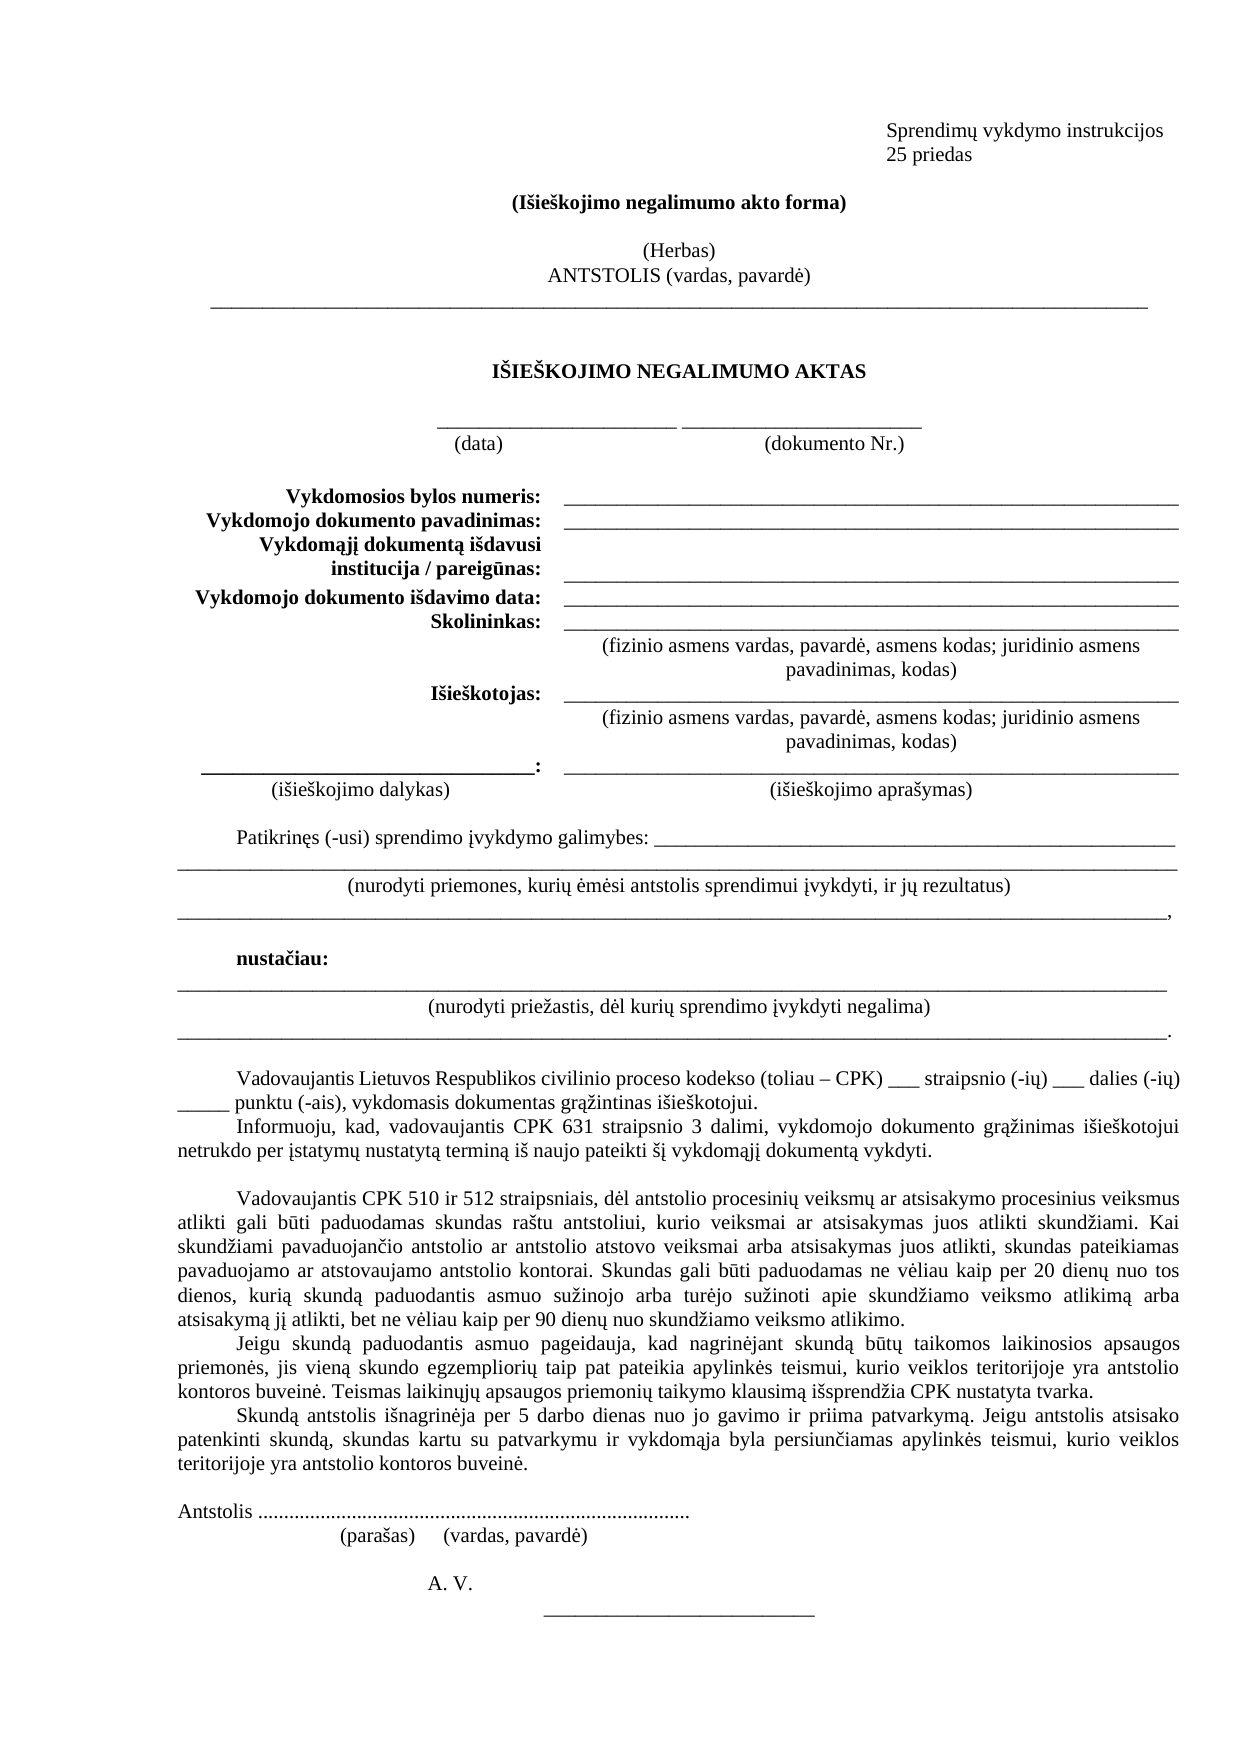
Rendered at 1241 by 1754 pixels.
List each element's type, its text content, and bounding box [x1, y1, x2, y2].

table_cell Skolininkas: [169, 609, 553, 681]
text Vadovaujantis Lietuvos Respublikos civilinio proceso kodekso (toliau – CPK) ___ straipsnio (-ių) ___ dalies (-ių) _____ punktu (-ais), vykdomasis dokumentas grąžintinas išieškotojui. [177, 1066, 1181, 1114]
text Informuoju, kad, vadovaujantis CPK 631 straipsnio 3 dalimi, vykdomojo dokumento grąžinimas išieškotojui netrukdo per įstatymų nustatytą terminą iš naujo pateikti šį vykdomąjį dokumentą vykdyti. [177, 1114, 1181, 1162]
text Sprendimų vykdymo instrukcijos [177, 118, 1181, 142]
table_cell ___________________________________________________________ (fizinio asmens vardas, pavardė, asmens kodas; juridinio asmens pavadinimas, kodas) [553, 681, 1190, 753]
table_cell ___________________________________________________________ (fizinio asmens vardas, pavardė, asmens kodas; juridinio asmens pavadinimas, kodas) [553, 609, 1190, 681]
table_header Vykdomosios bylos numeris: [169, 484, 553, 508]
table_cell ___________________________________________________________ [553, 532, 1190, 585]
table_cell ________________________________: (išieškojimo dalykas) [169, 753, 553, 801]
table_header ___________________________________________________________ [553, 484, 1190, 508]
text A. V. [427, 1571, 1181, 1595]
text Patikrinęs (-usi) sprendimo įvykdymo galimybes: __________________________________________________ [177, 825, 1181, 849]
text (nurodyti priemones, kurių ėmėsi antstolis sprendimui įvykdyti, ir jų rezultatus) [177, 873, 1181, 897]
text Vadovaujantis CPK 510 ir 512 straipsniais, dėl antstolio procesinių veiksmų ar atsisakymo procesinius veiksmus atlikti gali būti paduodamas skundas raštu antstoliui, kurio veiksmai ar atsisakymas juos atlikti skundžiami. Kai skundžiami pavaduojančio antstolio ar antstolio atstovo veiksmai arba atsisakymas juos atlikti, skundas pateikiamas pavaduojamo ar atstovaujamo antstolio kontorai. Skundas gali būti paduodamas ne vėliau kaip per 20 dienų nuo tos dienos, kurią skundą paduodantis asmuo sužinojo arba turėjo sužinoti apie skundžiamo veiksmo atlikimą arba atsisakymą jį atlikti, bet ne vėliau kaip per 90 dienų nuo skundžiamo veiksmo atlikimo. [177, 1186, 1181, 1331]
text _______________________________________________________________________________________________, [177, 897, 1181, 922]
text (Išieškojimo negalimumo akto forma) [177, 190, 1181, 214]
text (parašas) (vardas, pavardė) [340, 1523, 1181, 1547]
text Išieškojimo negalimumo aktas [177, 359, 1181, 383]
text __________________________ [177, 1595, 1181, 1619]
text ________________________________________________________________________________________________ [177, 849, 1181, 873]
text 25 priedas [177, 142, 1181, 166]
text (data) (dokumento Nr.) [177, 431, 1181, 455]
text Antstolis ................................................................................... [177, 1499, 1181, 1523]
table_cell ___________________________________________________________ (išieškojimo aprašymas) [553, 753, 1190, 801]
table_cell Vykdomojo dokumento išdavimo data: [169, 585, 553, 609]
text _______________________________________________________________________________________________ [177, 970, 1181, 994]
table_cell Išieškotojas: [169, 681, 553, 753]
text _______________________________________________________________________________________________. [177, 1018, 1181, 1042]
table_cell ___________________________________________________________ [553, 585, 1190, 609]
table_cell Vykdomojo dokumento pavadinimas: [169, 508, 553, 532]
text ANTSTOLIS (vardas, pavardė) [177, 262, 1181, 287]
text _______________________ _______________________ [177, 407, 1181, 431]
text Jeigu skundą paduodantis asmuo pageidauja, kad nagrinėjant skundą būtų taikomos laikinosios apsaugos priemonės, jis vieną skundo egzempliorių taip pat pateikia apylinkės teismui, kurio veiklos teritorijoje yra antstolio kontoros buveinė. Teismas laikinųjų apsaugos priemonių taikymo klausimą išsprendžia CPK nustatyta tvarka. [177, 1331, 1181, 1403]
text nustačiau: [177, 946, 1181, 970]
table_cell Vykdomąjį dokumentą išdavusi institucija / pareigūnas: [169, 532, 553, 585]
text __________________________________________________________________________________________ [177, 287, 1181, 311]
text Skundą antstolis išnagrinėja per 5 darbo dienas nuo jo gavimo ir priima patvarkymą. Jeigu antstolis atsisako patenkinti skundą, skundas kartu su patvarkymu ir vykdomąja byla persiunčiamas apylinkės teismui, kurio veiklos teritorijoje yra antstolio kontoros buveinė. [177, 1403, 1181, 1475]
text (nurodyti priežastis, dėl kurių sprendimo įvykdyti negalima) [177, 994, 1181, 1018]
text (Herbas) [177, 238, 1181, 262]
table_cell ___________________________________________________________ [553, 508, 1190, 532]
